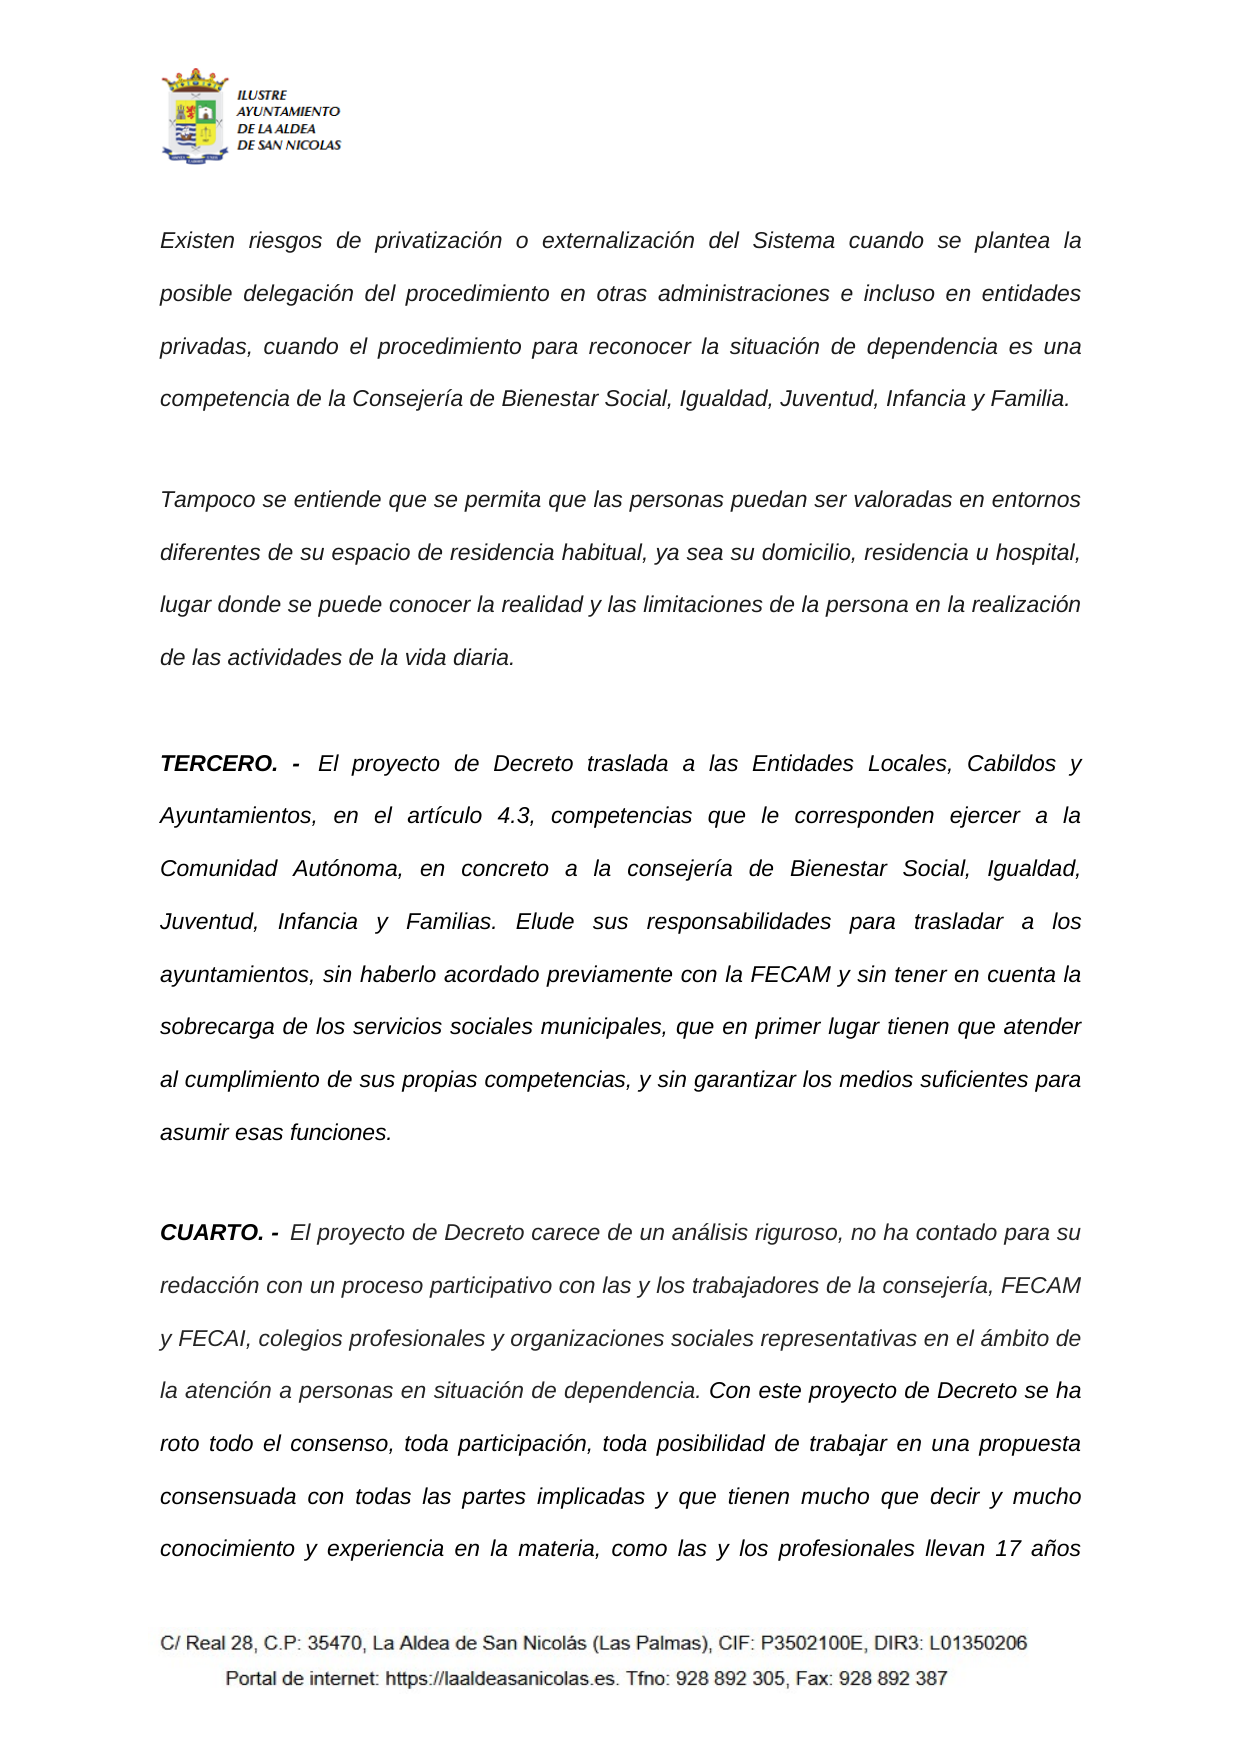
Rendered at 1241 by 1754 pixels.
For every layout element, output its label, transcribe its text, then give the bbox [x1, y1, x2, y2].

text Existen riesgos de privatización o externalización del Sistema cuando se plantea la posible delegación del procedimiento en otras administraciones e incluso en entidades privadas, cuando el procedimiento para reconocer la situación de dependencia es una competencia de la Consejería de Bienestar Social, Igualdad, Juventud, Infancia y Familia. [160, 227, 1082, 412]
text TERCERO. - El proyecto de Decreto traslada a las Entidades Locales, Cabildos y Ayuntamientos, en el artículo 4.3, competencias que le corresponden ejercer a la Comunidad Autónoma, en concreto a la consejería de Bienestar Social, Igualdad, Juventud, Infancia y Familias. Elude sus responsabilidades para trasladar a los ayuntamientos, sin haberlo acordado previamente con la FECAM y sin tener en cuenta la sobrecarga de los servicios sociales municipales, que en primer lugar tienen que atender al cumplimiento de sus propias competencias, y sin garantizar los medios suficientes para asumir esas funciones. [160, 750, 1082, 1145]
picture [149, 1627, 1034, 1694]
text CUARTO. - El proyecto de Decreto carece de un análisis riguroso, no ha contado para su redacción con un proceso participativo con las y los trabajadores de la consejería, FECAM y FECAI, colegios profesionales y organizaciones sociales representativas en el ámbito de la atención a personas en situación de dependencia. Con este proyecto de Decreto se ha roto todo el consenso, toda participación, toda posibilidad de trabajar en una propuesta consensuada con todas las partes implicadas y que tienen mucho que decir y mucho conocimiento y experiencia en la materia, como las y los profesionales llevan 17 años [160, 1219, 1082, 1562]
picture [148, 60, 357, 172]
text Tampoco se entiende que se permita que las personas puedan ser valoradas en entornos diferentes de su espacio de residencia habitual, ya sea su domicilio, residencia u hospital, lugar donde se puede conocer la realidad y las limitaciones de la persona en la realización de las actividades de la vida diaria. [160, 486, 1082, 670]
